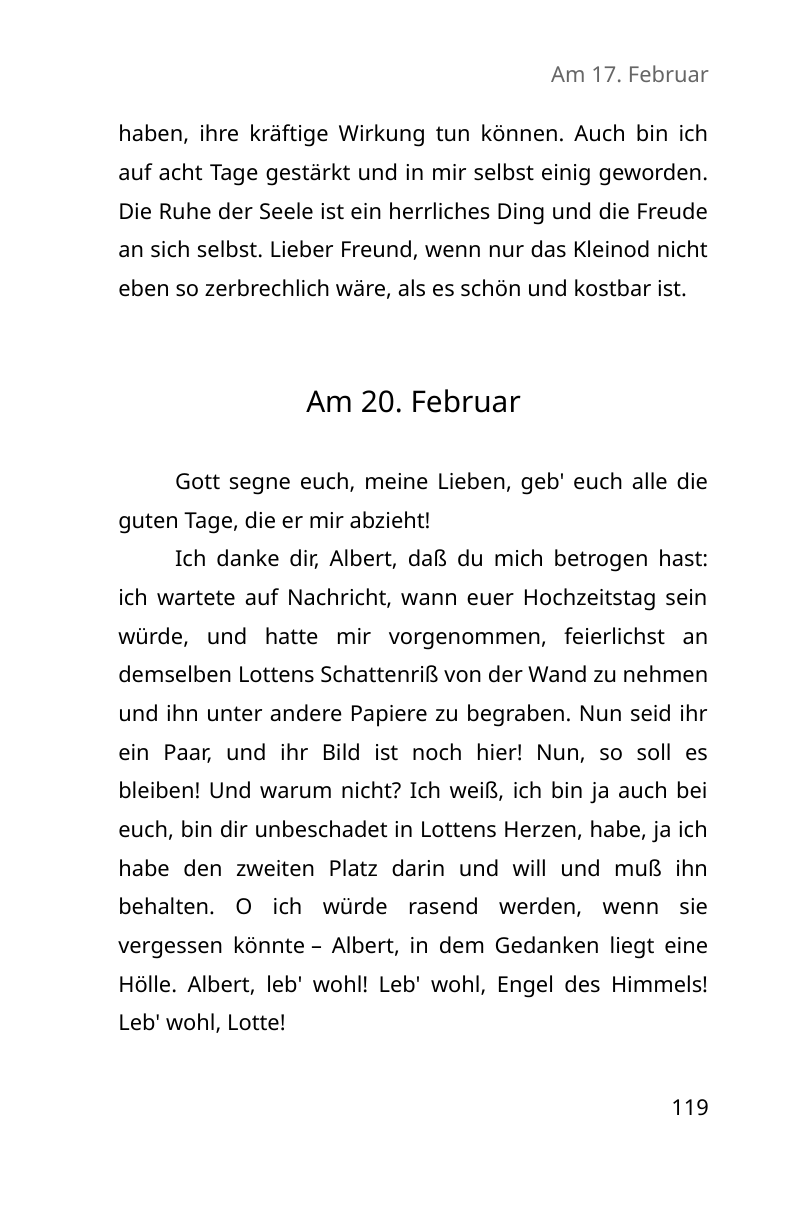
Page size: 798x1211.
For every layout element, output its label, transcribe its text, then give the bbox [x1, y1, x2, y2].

text Gott segne euch, meine Lieben, geb' euch alle die guten Tage, die er mir abzieht! [118, 445, 709, 534]
subtitle Am 20. Februar [118, 347, 709, 421]
text haben, ihre kräftige Wirkung tun können. Auch bin ich auf acht Tage gestärkt und in mir selbst einig geworden. Die Ruhe der Seele ist ein herrliches Ding und die Freude an sich selbst. Lieber Freund, wenn nur das Kleinod nicht eben so zerbrechlich wäre, als es schön und kostbar ist. [118, 118, 709, 303]
text Ich danke dir, Albert, daß du mich betrogen hast: ich wartete auf Nachricht, wann euer Hochzeitstag sein würde, und hatte mir vorgenommen, feierlichst an demselben Lottens Schattenriß von der Wand zu nehmen und ihn unter andere Papiere zu begraben. Nun seid ihr ein Paar, und ihr Bild ist noch hier! Nun, so soll es bleiben! Und warum nicht? Ich weiß, ich bin ja auch bei euch, bin dir unbeschadet in Lottens Herzen, habe, ja ich habe den zweiten Platz darin und will und muß ihn behalten. O ich würde rasend werden, wenn sie vergessen könnte – Albert, in dem Gedanken liegt eine Hölle. Albert, leb' wohl! Leb' wohl, Engel des Himmels! Leb' wohl, Lotte! [118, 543, 709, 1037]
